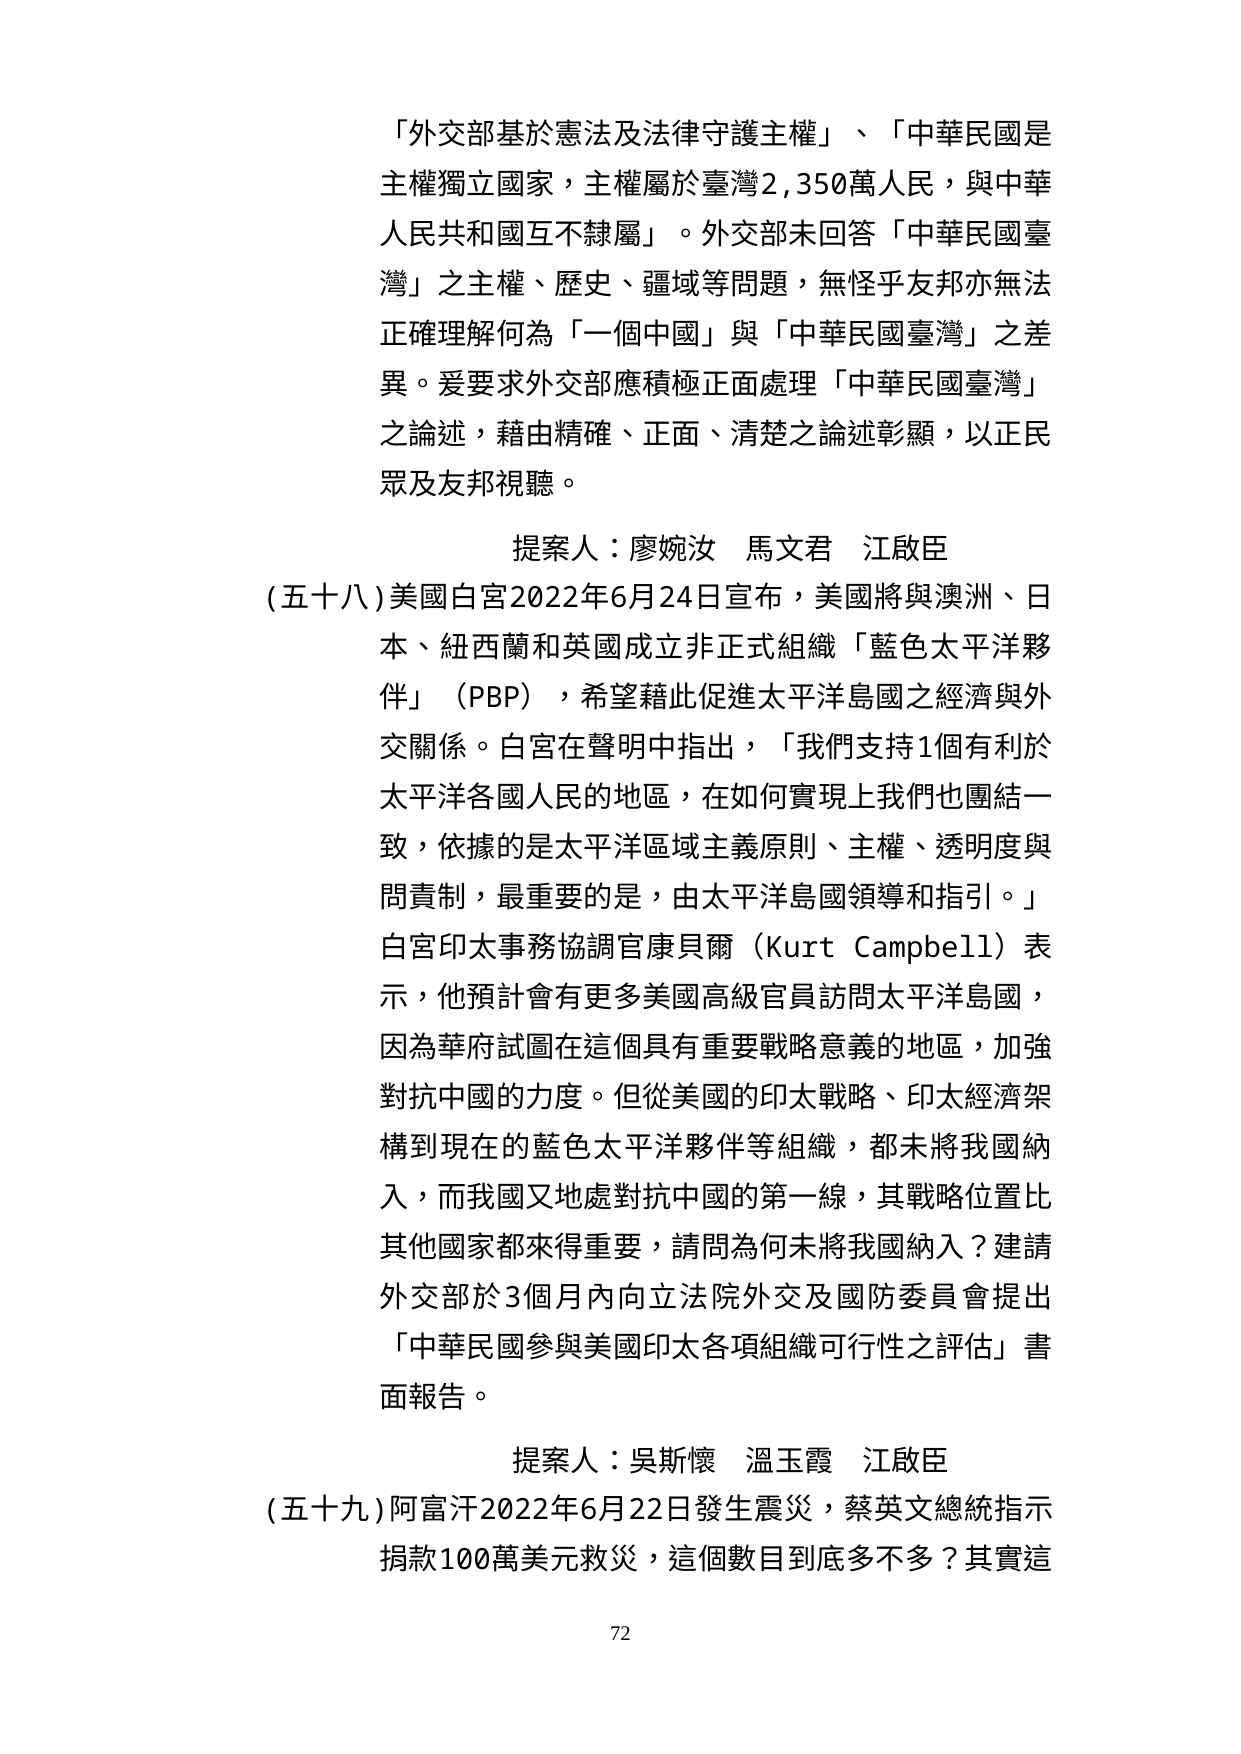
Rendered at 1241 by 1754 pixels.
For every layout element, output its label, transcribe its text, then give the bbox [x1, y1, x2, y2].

text 提案人：吳斯懷 溫玉霞 江啟臣 [512, 1417, 1053, 1480]
text 「外交部基於憲法及法律守護主權」、「中華民國是主權獨立國家，主權屬於臺灣2,350萬人民，與中華人民共和國互不隸屬」。外交部未回答「中華民國臺灣」之主權、歷史、疆域等問題，無怪乎友邦亦無法正確理解何為「一個中國」與「中華民國臺灣」之差異。爰要求外交部應積極正面處理「中華民國臺灣」之論述，藉由精確、正面、清楚之論述彰顯，以正民眾及友邦視聽。 [262, 105, 1053, 505]
text (五十八)美國白宮2022年6月24日宣布，美國將與澳洲、日本、紐西蘭和英國成立非正式組織「藍色太平洋夥伴」（PBP），希望藉此促進太平洋島國之經濟與外交關係。白宮在聲明中指出，「我們支持1個有利於太平洋各國人民的地區，在如何實現上我們也團結一致，依據的是太平洋區域主義原則、主權、透明度與問責制，最重要的是，由太平洋島國領導和指引。」白宮印太事務協調官康貝爾（Kurt Campbell）表示，他預計會有更多美國高級官員訪問太平洋島國，因為華府試圖在這個具有重要戰略意義的地區，加強對抗中國的力度。但從美國的印太戰略、印太經濟架構到現在的藍色太平洋夥伴等組織，都未將我國納入，而我國又地處對抗中國的第一線，其戰略位置比其他國家都來得重要，請問為何未將我國納入？建請外交部於3個月內向立法院外交及國防委員會提出「中華民國參與美國印太各項組織可行性之評估」書面報告。 [262, 567, 1053, 1417]
text (五十九)阿富汗2022年6月22日發生震災，蔡英文總統指示捐款100萬美元救災，這個數目到底多不多？其實這 [262, 1480, 1053, 1580]
text 提案人：廖婉汝 馬文君 江啟臣 [512, 505, 1053, 567]
